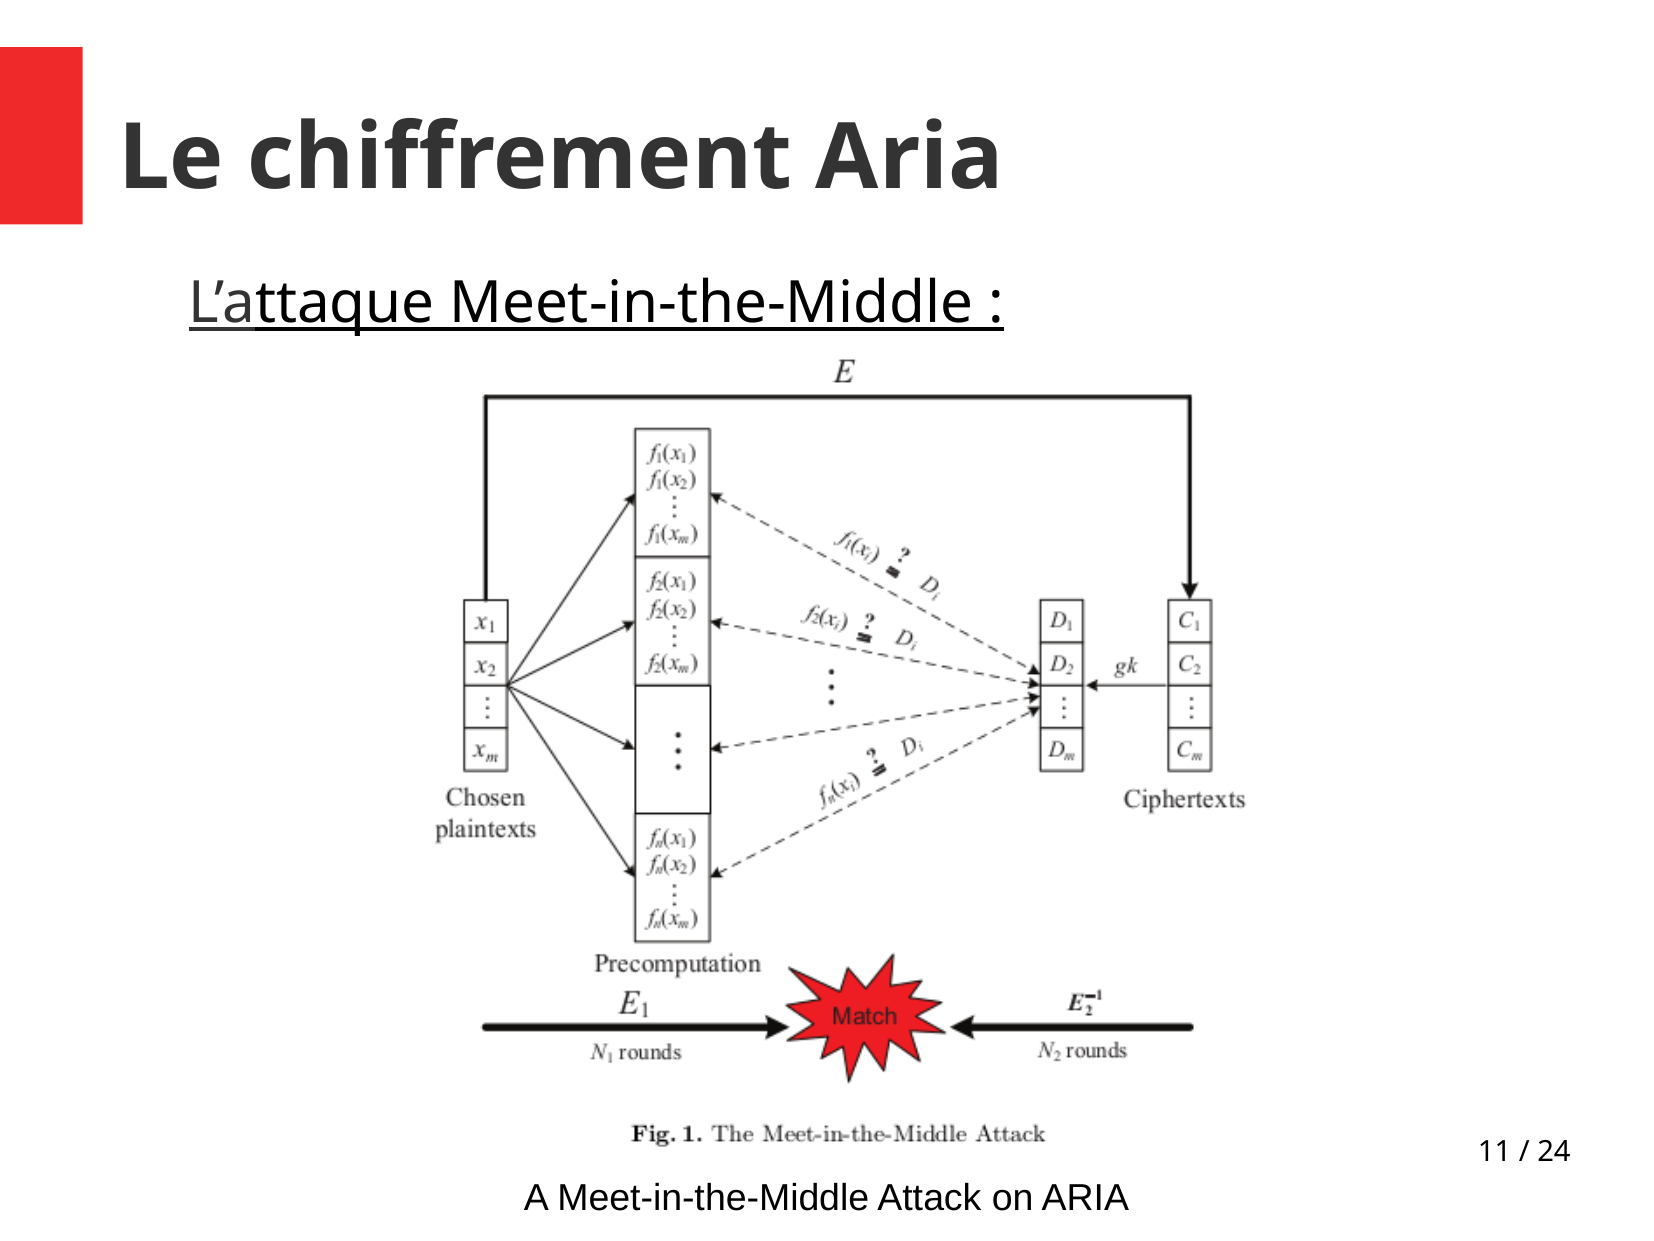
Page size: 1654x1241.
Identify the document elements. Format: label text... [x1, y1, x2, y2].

list L’attaque Meet-in-the-Middle : [118, 259, 1536, 980]
picture [378, 339, 1276, 1154]
text_box A Meet-in-the-Middle Attack on ARIA [509, 1169, 1145, 1227]
title Le chiffrement Aria [118, 45, 1571, 260]
